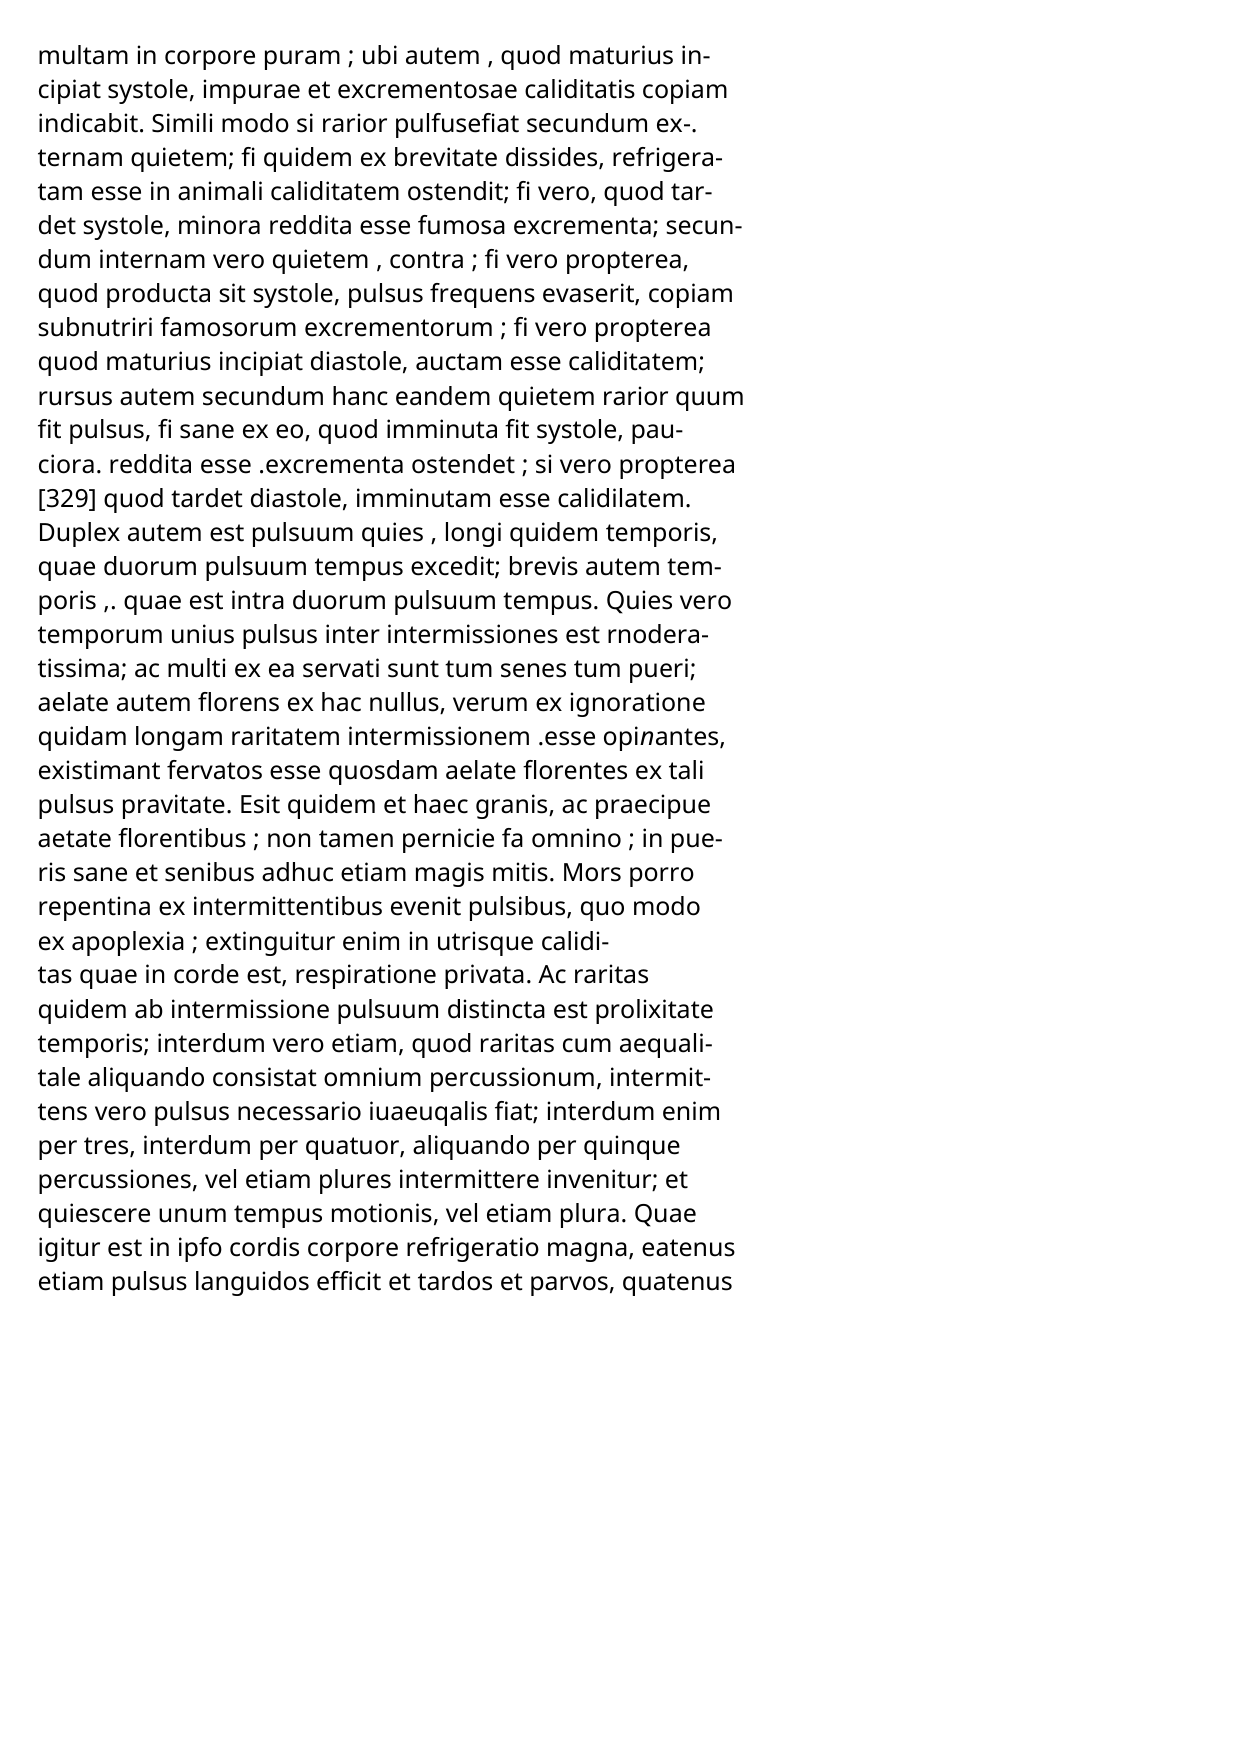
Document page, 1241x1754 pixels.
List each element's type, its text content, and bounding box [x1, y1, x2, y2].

text multam in corpore puram ; ubi autem , quod maturius in- cipiat systole, impurae et excrementosae caliditatis copiam indicabit. Simili modo si rarior pulfusefiat secundum ex-. ternam quietem; fi quidem ex brevitate dissides, refrigera- tam esse in animali caliditatem ostendit; fi vero, quod tar- det systole, minora reddita esse fumosa excrementa; secun- dum internam vero quietem , contra ; fi vero propterea, quod producta sit systole, pulsus frequens evaserit, copiam subnutriri famosorum excrementorum ; fi vero propterea quod maturius incipiat diastole, auctam esse caliditatem; rursus autem secundum hanc eandem quietem rarior quum fit pulsus, fi sane ex eo, quod imminuta fit systole, pau- ciora. reddita esse .excrementa ostendet ; si vero propterea [329] quod tardet diastole, imminutam esse calidilatem. Duplex autem est pulsuum quies , longi quidem temporis, quae duorum pulsuum tempus excedit; brevis autem tem- poris ,. quae est intra duorum pulsuum tempus. Quies vero temporum unius pulsus inter intermissiones est rnodera- tissima; ac multi ex ea servati sunt tum senes tum pueri; aelate autem florens ex hac nullus, verum ex ignoratione quidam longam raritatem intermissionem .esse opinantes, existimant fervatos esse quosdam aelate florentes ex tali pulsus pravitate. Esit quidem et haec granis, ac praecipue aetate florentibus ; non tamen pernicie fa omnino ; in pue- ris sane et senibus adhuc etiam magis mitis. Mors porro repentina ex intermittentibus evenit pulsibus, quo modo ex apoplexia ; extinguitur enim in utrisque calidi- tas quae in corde est, respiratione privata. Ac raritas quidem ab intermissione pulsuum distincta est prolixitate temporis; interdum vero etiam, quod raritas cum aequali- tale aliquando consistat omnium percussionum, intermit- tens vero pulsus necessario iuaeuqalis fiat; interdum enim per tres, interdum per quatuor, aliquando per quinque percussiones, vel etiam plures intermittere invenitur; et quiescere unum tempus motionis, vel etiam plura. Quae igitur est in ipfo cordis corpore refrigeratio magna, eatenus etiam pulsus languidos efficit et tardos et parvos, quatenus [37, 37, 1203, 1298]
